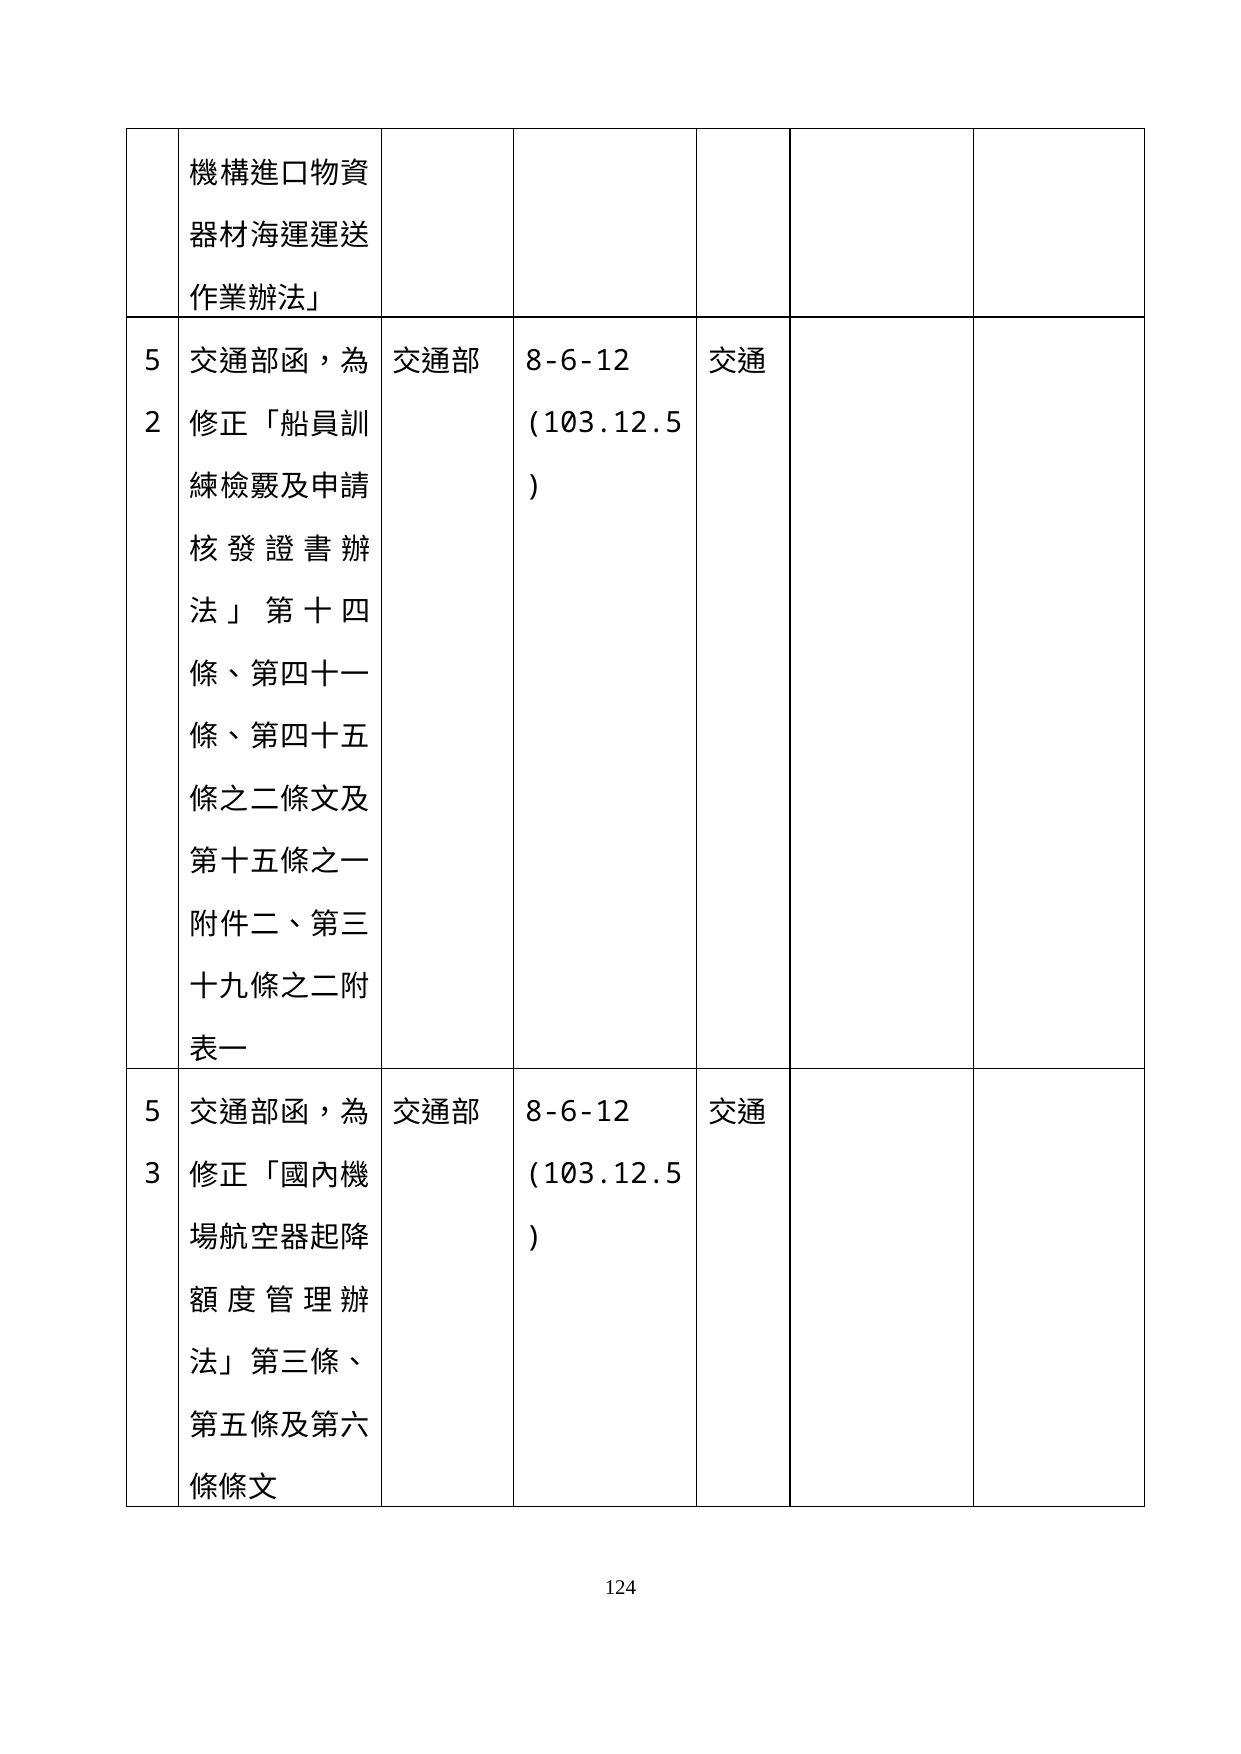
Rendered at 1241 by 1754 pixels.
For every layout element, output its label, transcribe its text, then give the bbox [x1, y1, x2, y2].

table_cell 交通 [697, 318, 789, 1067]
table_cell [791, 129, 973, 316]
table_cell 8-6-12 (103.12.5) [514, 1069, 696, 1506]
table_cell [514, 129, 696, 316]
table_cell 52 [127, 318, 178, 1067]
table_cell [791, 318, 973, 1067]
table_cell [974, 318, 1144, 1067]
table_cell 機構進口物資器材海運運送作業辦法」 [179, 129, 381, 316]
table_cell 交通部函，為修正「船員訓練檢覈及申請核發證書辦法」第十四條、第四十一條、第四十五條之二條文及第十五條之一附件二、第三十九條之二附表一 [179, 318, 381, 1067]
table_cell [974, 1069, 1144, 1506]
table_cell [127, 129, 178, 316]
table_cell [974, 129, 1144, 316]
table_cell 交通部 [382, 318, 513, 1067]
table_cell [791, 1069, 973, 1506]
table_cell [382, 129, 513, 316]
table_cell 53 [127, 1069, 178, 1506]
table_cell 交通部函，為修正「國內機場航空器起降額度管理辦法」第三條、第五條及第六條條文 [179, 1069, 381, 1506]
table_cell 交通 [697, 1069, 789, 1506]
table_cell 8-6-12 (103.12.5) [514, 318, 696, 1067]
table_cell [697, 129, 789, 316]
table_cell 交通部 [382, 1069, 513, 1506]
